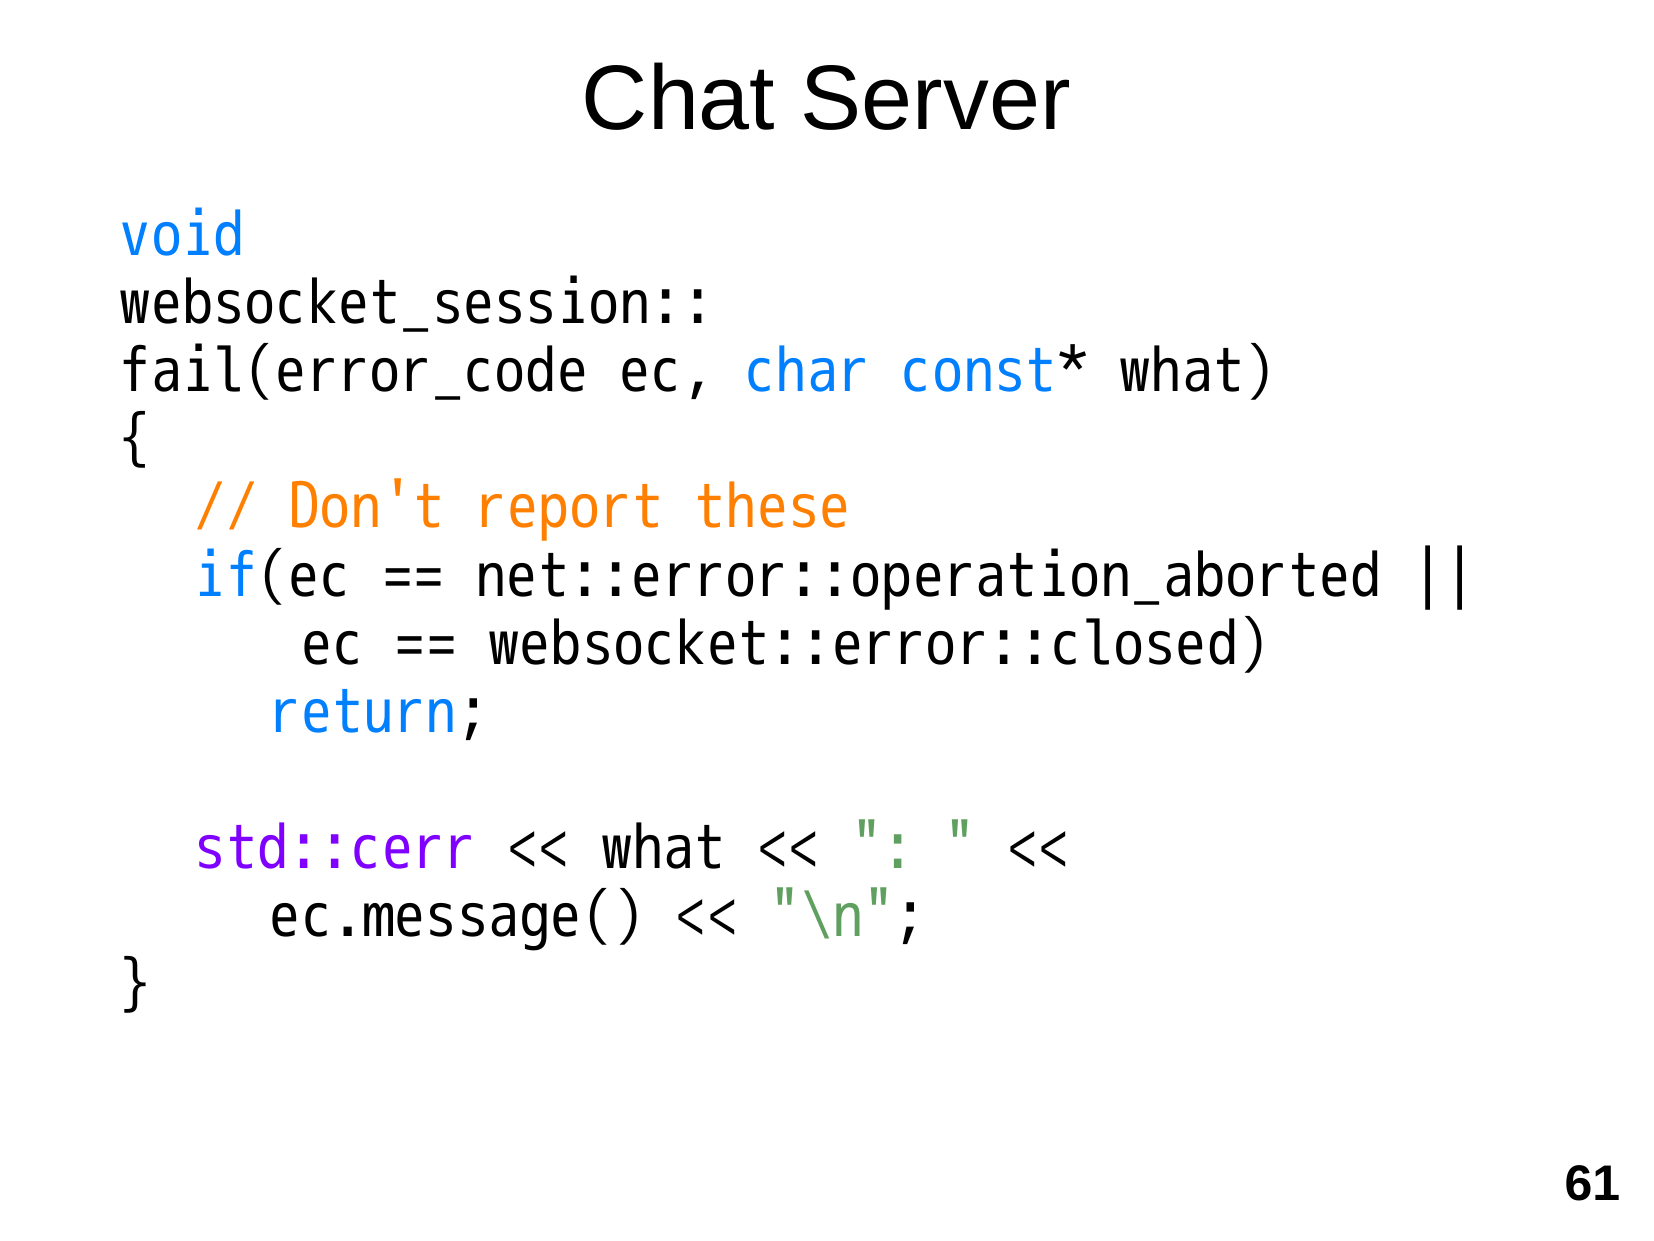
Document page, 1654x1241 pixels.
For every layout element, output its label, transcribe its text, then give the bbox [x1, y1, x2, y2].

text_box void websocket_session:: fail(error_code ec, char const* what) { // Don't report these if(ec == net::error::operation_aborted || ec == websocket::error::closed) return; std::cerr << what << ": " << ec.message() << "\n"; } [104, 195, 1575, 1088]
title Chat Server [82, 15, 1571, 181]
